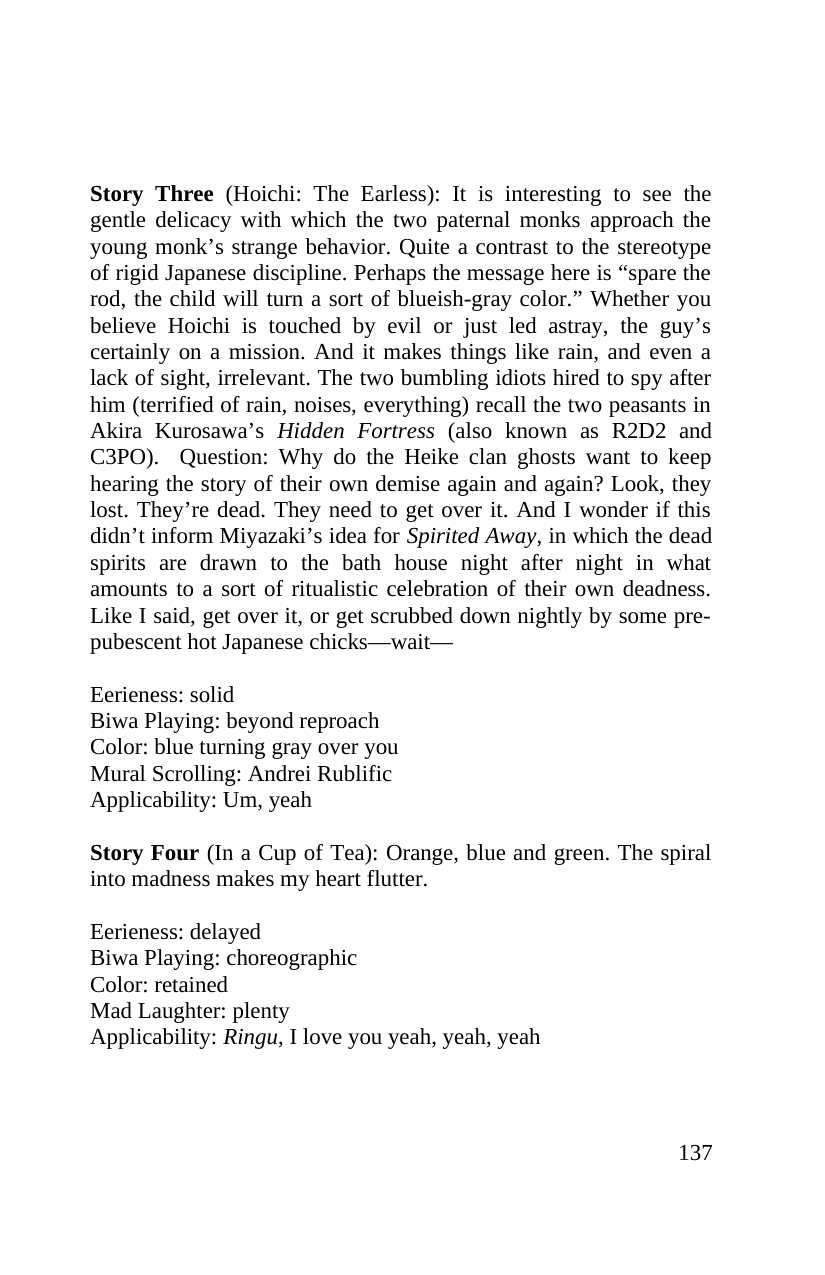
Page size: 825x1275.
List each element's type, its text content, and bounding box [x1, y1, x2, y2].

text Color: retained [90, 971, 712, 997]
text Color: blue turning gray over you [90, 733, 712, 760]
text Eerieness: delayed [90, 918, 712, 944]
text Biwa Playing: beyond reproach [90, 707, 712, 733]
text Story Four (In a Cup of Tea): Orange, blue and green. The spiral into madness makes my heart flutter. [90, 839, 712, 892]
text Eerieness: solid [90, 681, 712, 707]
text Applicability: Ringu, I love you yeah, yeah, yeah [90, 1023, 712, 1050]
text Mural Scrolling: Andrei Rublific [90, 760, 712, 786]
text Applicability: Um, yeah [90, 786, 712, 812]
text Story Three (Hoichi: The Earless): It is interesting to see the gentle delicacy with which the two paternal monks approach the young monk’s strange behavior. Quite a contrast to the stereotype of rigid Japanese discipline. Perhaps the message here is “spare the rod, the child will turn a sort of blueish-gray color.” Whether you believe Hoichi is touched by evil or just led astray, the guy’s certainly on a mission. And it makes things like rain, and even a lack of sight, irrelevant. The two bumbling idiots hired to spy after him (terrified of rain, noises, everything) recall the two peasants in Akira Kurosawa’s Hidden Fortress (also known as R2D2 and C3PO). Question: Why do the Heike clan ghosts want to keep hearing the story of their own demise again and again? Look, they lost. They’re dead. They need to get over it. And I wonder if this didn’t inform Miyazaki’s idea for Spirited Away, in which the dead spirits are drawn to the bath house night after night in what amounts to a sort of ritualistic celebration of their own deadness. Like I said, get over it, or get scrubbed down nightly by some pre-pubescent hot Japanese chicks—wait— [90, 180, 712, 654]
text Mad Laughter: plenty [90, 997, 712, 1023]
text Biwa Playing: choreographic [90, 944, 712, 971]
